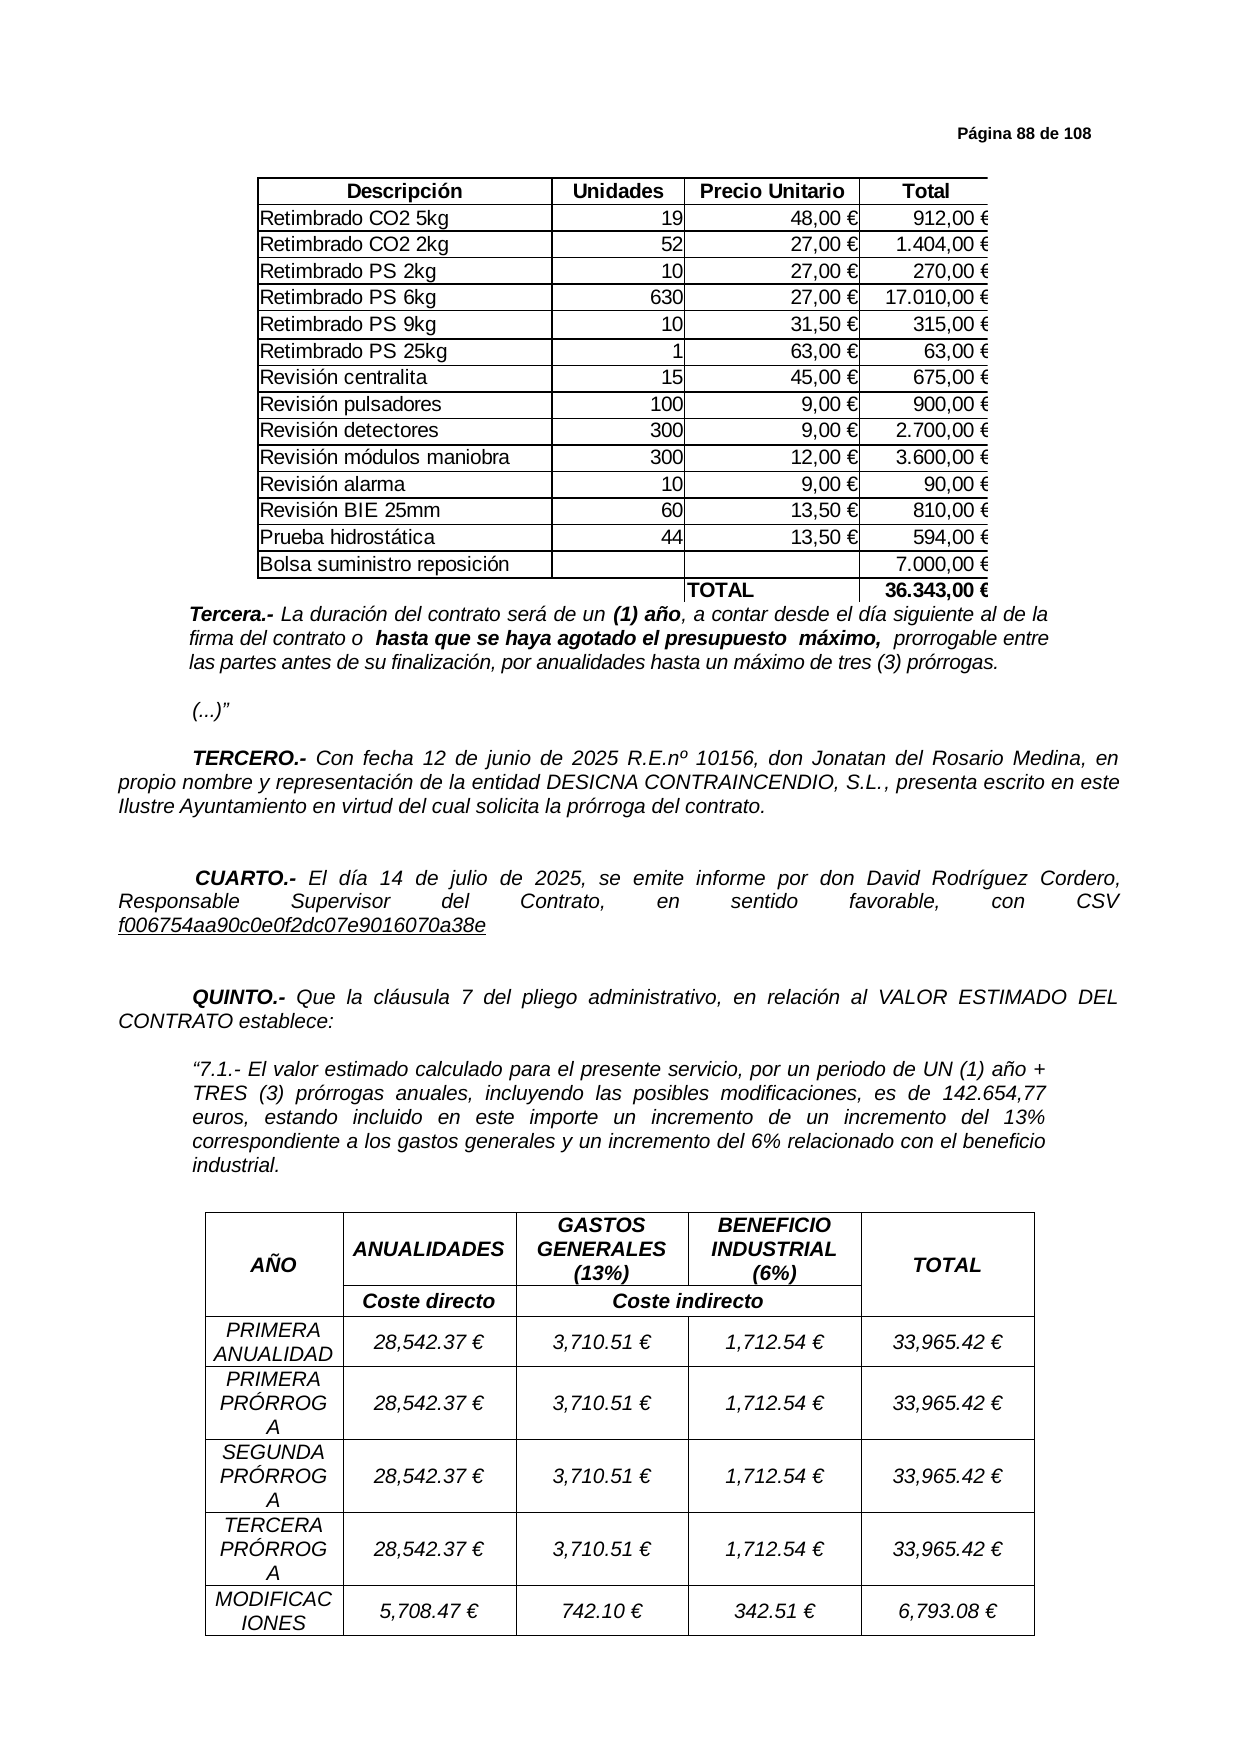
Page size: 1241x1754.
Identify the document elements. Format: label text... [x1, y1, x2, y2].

table_cell 28.542,37 € [344, 1367, 516, 1439]
table_cell 5.708,47 € [344, 1586, 516, 1635]
table_cell 342,51 € [689, 1586, 861, 1635]
table_cell Coste directo [344, 1286, 516, 1316]
table_cell PRIMERA ANUALIDAD [206, 1317, 343, 1366]
table_cell Coste indirecto [517, 1286, 861, 1316]
table_cell 1.712,54 € [689, 1367, 861, 1439]
table_cell 1.712,54 € [689, 1513, 861, 1585]
table_cell 742,10 € [517, 1586, 688, 1635]
table_cell 1.712,54 € [689, 1440, 861, 1512]
text CUARTO.- El día 14 de julio de 2025, se emite informe por don David Rodríguez Cordero, Responsable Supervisor del Contrato, en sentido favorable, con CSV f006754aa90c0e0f2dc07e9016070a38e [118, 865, 1122, 937]
table_cell 6.793,08 € [862, 1586, 1034, 1635]
table_cell SEGUNDA PRÓRROGA [206, 1440, 343, 1512]
text TERCERO.- Con fecha 12 de junio de 2025 R.E.nº 10156, don Jonatan del Rosario Medina, en propio nombre y representación de la entidad DESICNA CONTRAINCENDIO, S.L., presenta escrito en este Ilustre Ayuntamiento en virtud del cual solicita la prórroga del contrato. [118, 746, 1122, 817]
table_cell TERCERA PRÓRROGA [206, 1513, 343, 1585]
table_header BENEFICIO INDUSTRIAL (6%) [689, 1213, 861, 1285]
text “7.1.- El valor estimado calculado para el presente servicio, por un periodo de UN (1) año + TRES (3) prórrogas anuales, incluyendo las posibles modificaciones, es de 142.654,77 euros, estando incluido en este importe un incremento de un incremento del 13% correspondiente a los gastos generales y un incremento del 6% relacionado con el beneficio industrial. [192, 1057, 1048, 1177]
table_cell 1.712,54 € [689, 1317, 861, 1366]
text (...)” [118, 698, 1122, 722]
table_cell 3.710,51 € [517, 1513, 688, 1585]
table_cell 28.542,37 € [344, 1440, 516, 1512]
table_cell 33.965,42 € [862, 1367, 1034, 1439]
text QUINTO.- Que la cláusula 7 del pliego administrativo, en relación al VALOR ESTIMADO DEL CONTRATO establece: [118, 985, 1122, 1033]
table_cell 3.710,51 € [517, 1367, 688, 1439]
table_cell 28.542,37 € [344, 1317, 516, 1366]
table_header TOTAL [862, 1213, 1034, 1316]
table_cell 33.965,42 € [862, 1317, 1034, 1366]
table_header ANUALIDADES [344, 1213, 516, 1285]
table_cell 3.710,51 € [517, 1317, 688, 1366]
table_cell MODIFICACIONES [206, 1586, 343, 1635]
table_cell PRIMERA PRÓRROGA [206, 1367, 343, 1439]
table_cell 33.965,42 € [862, 1440, 1034, 1512]
table_cell 3.710,51 € [517, 1440, 688, 1512]
table_cell 33.965,42 € [862, 1513, 1034, 1585]
text Tercera.- La duración del contrato será de un (1) año, a contar desde el día siguiente al de la firma del contrato o hasta que se haya agotado el presupuesto máximo, prorrogable entre las partes antes de su finalización, por anualidades hasta un máximo de tres (3) prórrogas. [189, 175, 1051, 674]
table_header GASTOS GENERALES (13%) [517, 1213, 688, 1285]
table_header AÑO [206, 1213, 343, 1316]
table_cell 28.542,37 € [344, 1513, 516, 1585]
